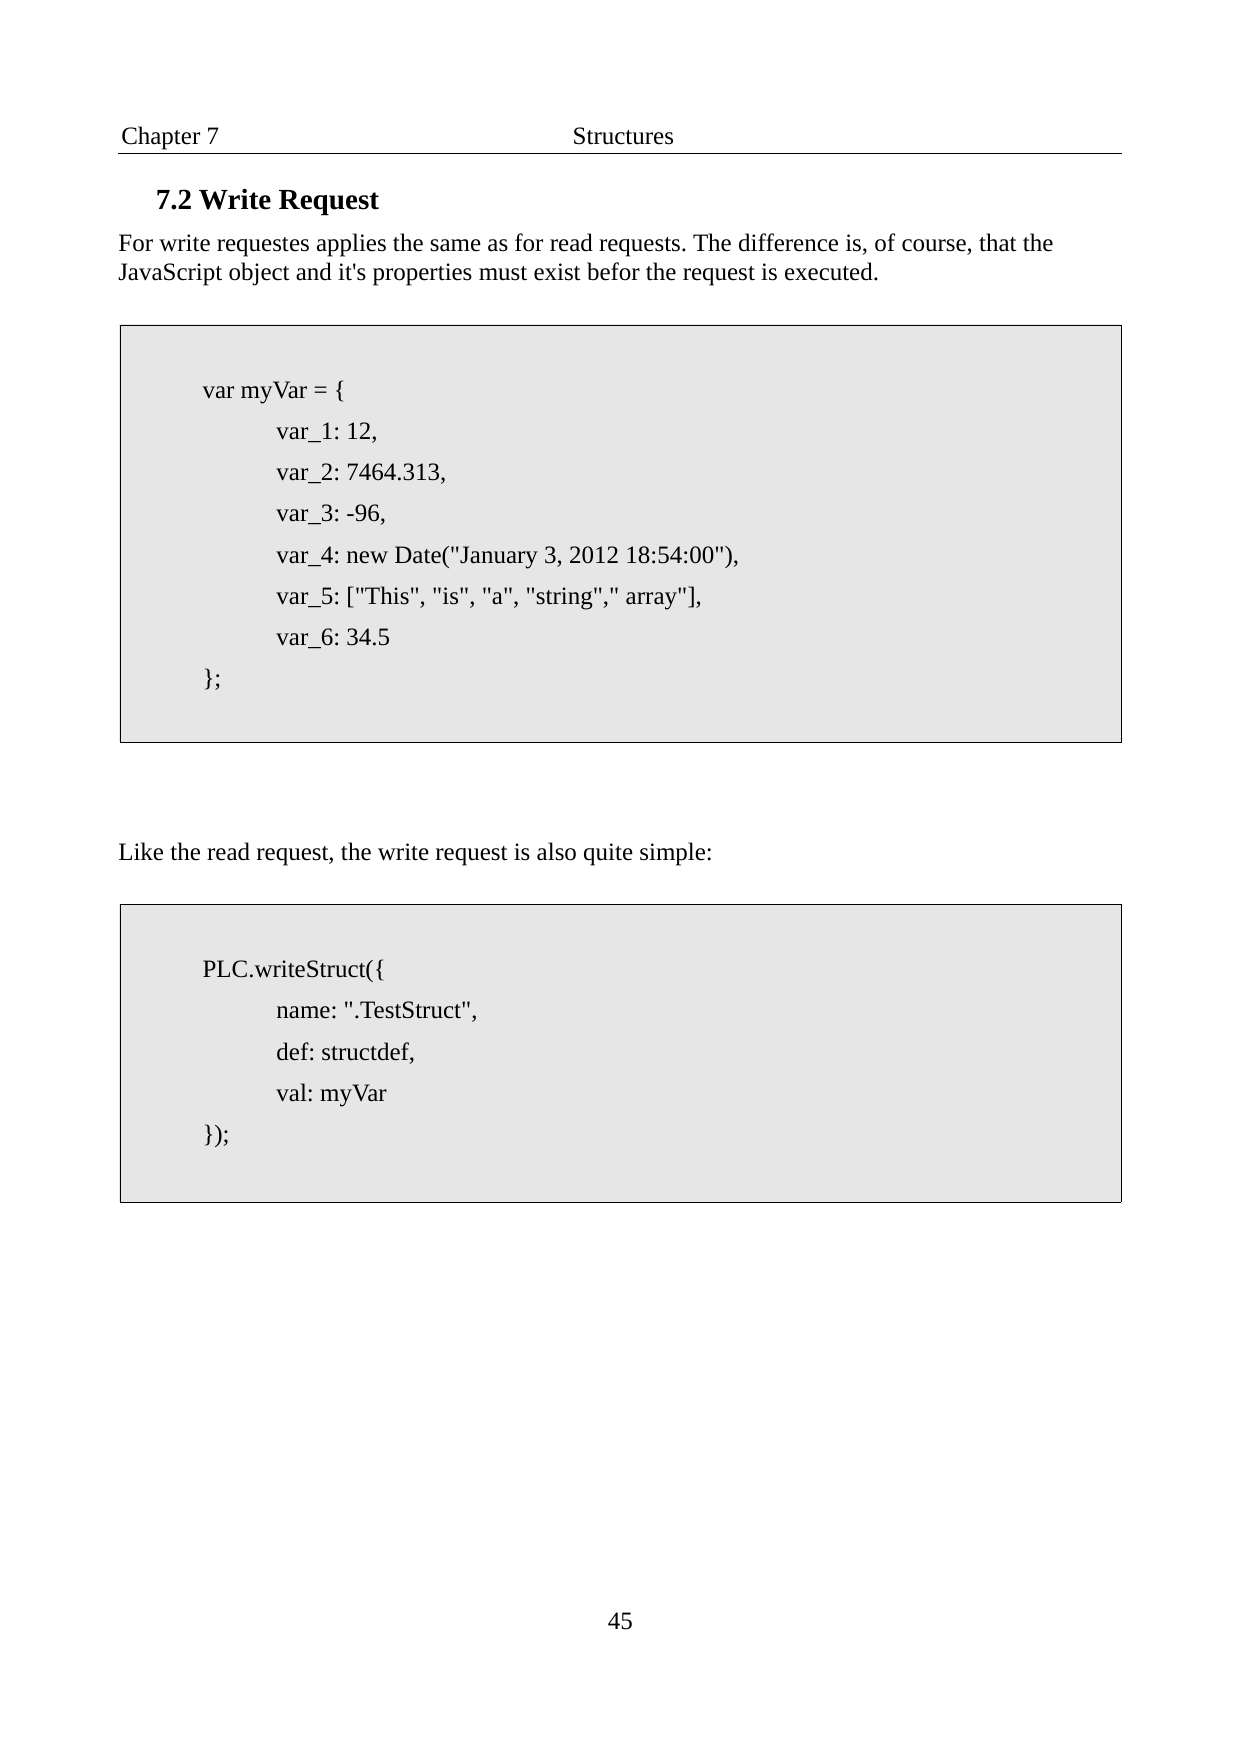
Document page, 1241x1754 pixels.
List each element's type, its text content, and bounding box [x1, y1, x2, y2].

text var_3: -96, [128, 498, 1112, 527]
text }); [128, 1119, 1112, 1148]
text var_6: 34.5 [128, 622, 1112, 651]
text name: ".TestStruct", [128, 996, 1112, 1024]
text }; [128, 663, 1112, 692]
text def: structdef, [128, 1037, 1112, 1066]
text Like the read request, the write request is also quite simple: [118, 837, 1122, 866]
text PLC.writeStruct({ [128, 954, 1112, 983]
text var_5: ["This", "is", "a", "string"," array"], [128, 581, 1112, 610]
text var_1: 12, [128, 416, 1112, 445]
subtitle 7.2 Write Request [156, 182, 1122, 216]
text var_2: 7464.313, [128, 457, 1112, 486]
text var myVar = { [128, 375, 1112, 403]
text For write requestes applies the same as for read requests. The difference is, of course, that the JavaScript object and it's properties must exist befor the request is executed. [118, 228, 1122, 286]
text var_4: new Date("January 3, 2012 18:54:00"), [128, 540, 1112, 568]
text val: myVar [128, 1078, 1112, 1107]
